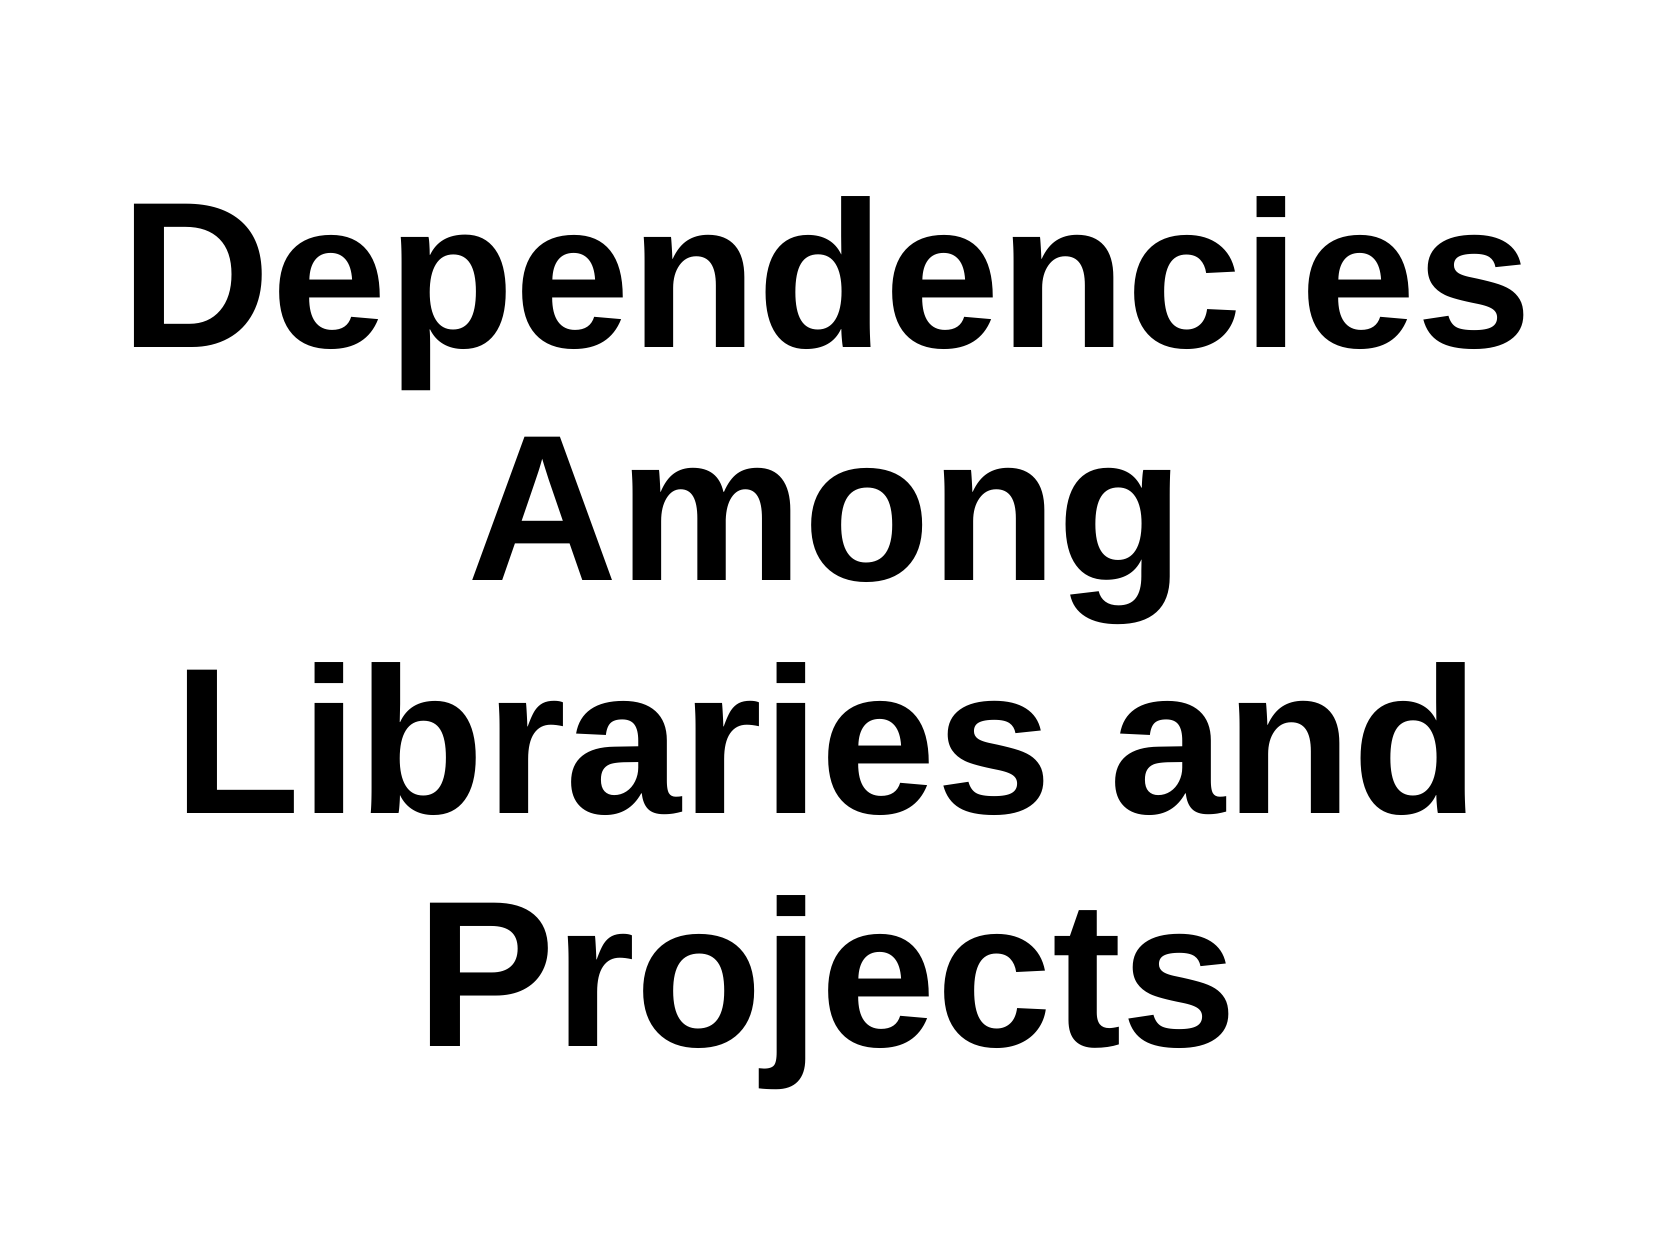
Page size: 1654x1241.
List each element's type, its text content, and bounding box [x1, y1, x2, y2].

title Dependencies Among Libraries and Projects [82, 49, 1571, 1201]
